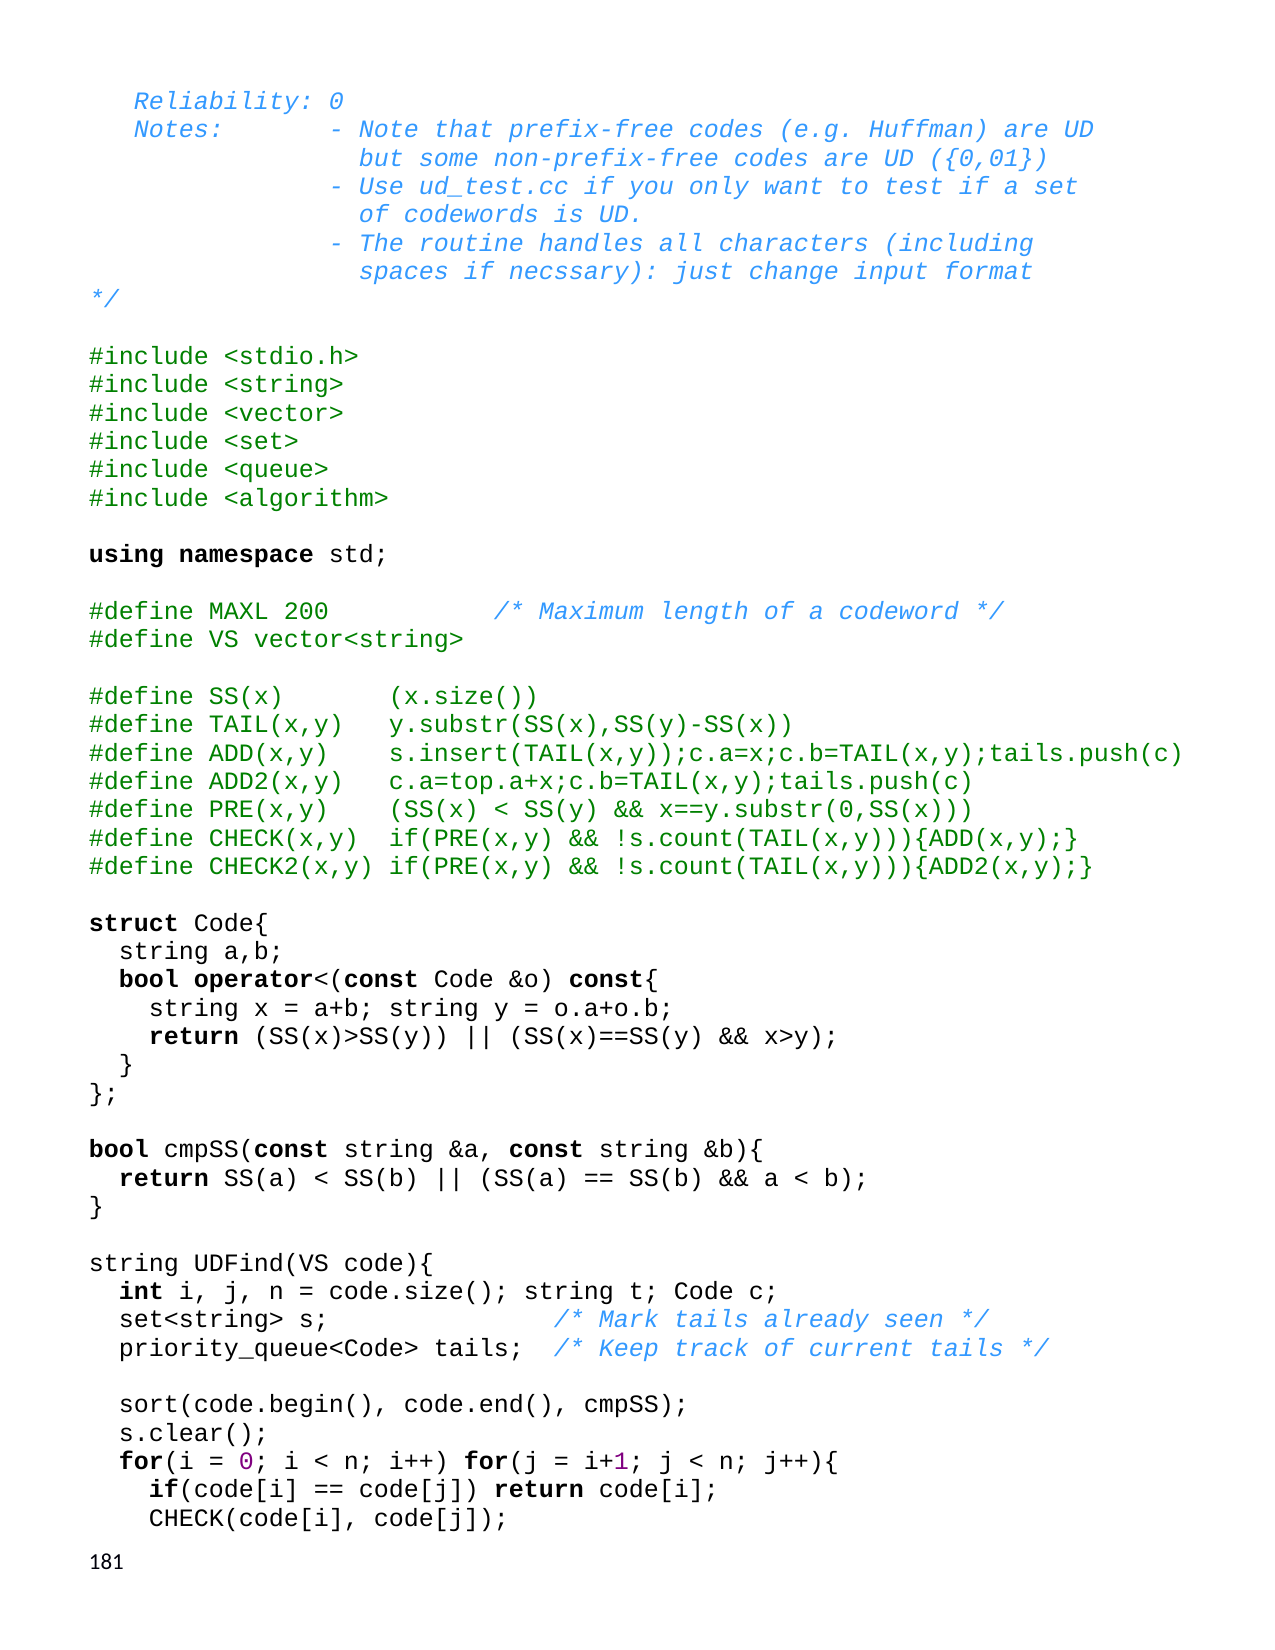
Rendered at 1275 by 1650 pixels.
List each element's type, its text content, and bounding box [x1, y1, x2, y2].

text bool cmpSS(const string &a, const string &b){ [89, 1137, 1186, 1165]
text #define ADD2(x,y) c.a=top.a+x;c.b=TAIL(x,y);tails.push(c) [89, 769, 1186, 797]
text }; [89, 1080, 1186, 1109]
text #include <string> [89, 372, 1186, 400]
text #include <vector> [89, 400, 1186, 429]
text - Use ud_test.cc if you only want to test if a set [89, 174, 1186, 202]
text - The routine handles all characters (including [89, 230, 1186, 259]
text #define TAIL(x,y) y.substr(SS(x),SS(y)-SS(x)) [89, 712, 1186, 740]
text #define CHECK2(x,y) if(PRE(x,y) && !s.count(TAIL(x,y))){ADD2(x,y);} [89, 854, 1186, 882]
text string x = a+b; string y = o.a+o.b; [89, 995, 1186, 1024]
text #define PRE(x,y) (SS(x) < SS(y) && x==y.substr(0,SS(x))) [89, 797, 1186, 825]
text using namespace std; [89, 542, 1186, 570]
text #define CHECK(x,y) if(PRE(x,y) && !s.count(TAIL(x,y))){ADD(x,y);} [89, 825, 1186, 854]
text spaces if necssary): just change input format [89, 259, 1186, 287]
text of codewords is UD. [89, 202, 1186, 230]
text #include <queue> [89, 457, 1186, 485]
text int i, j, n = code.size(); string t; Code c; [89, 1279, 1186, 1307]
text string a,b; [89, 939, 1186, 967]
text set<string> s; /* Mark tails already seen */ [89, 1307, 1186, 1335]
text } [89, 1194, 1186, 1222]
text #include <stdio.h> [89, 344, 1186, 372]
text */ [89, 287, 1186, 315]
text bool operator<(const Code &o) const{ [89, 967, 1186, 995]
text but some non-prefix-free codes are UD ({0,01}) [89, 145, 1186, 174]
text string UDFind(VS code){ [89, 1250, 1186, 1279]
text #define ADD(x,y) s.insert(TAIL(x,y));c.a=x;c.b=TAIL(x,y);tails.push(c) [89, 740, 1186, 769]
text return (SS(x)>SS(y)) || (SS(x)==SS(y) && x>y); [89, 1024, 1186, 1052]
text #include <algorithm> [89, 485, 1186, 514]
text return SS(a) < SS(b) || (SS(a) == SS(b) && a < b); [89, 1165, 1186, 1194]
text if(code[i] == code[j]) return code[i]; [89, 1477, 1186, 1505]
text for(i = 0; i < n; i++) for(j = i+1; j < n; j++){ [89, 1449, 1186, 1477]
text Notes: - Note that prefix-free codes (e.g. Huffman) are UD [89, 117, 1186, 145]
text CHECK(code[i], code[j]); [89, 1505, 1186, 1534]
text sort(code.begin(), code.end(), cmpSS); [89, 1392, 1186, 1420]
text #include <set> [89, 429, 1186, 457]
text s.clear(); [89, 1420, 1186, 1449]
text #define MAXL 200 /* Maximum length of a codeword */ [89, 599, 1186, 627]
text #define SS(x) (x.size()) [89, 684, 1186, 712]
text } [89, 1052, 1186, 1080]
text Reliability: 0 [89, 89, 1186, 117]
text struct Code{ [89, 910, 1186, 939]
text #define VS vector<string> [89, 627, 1186, 655]
text priority_queue<Code> tails; /* Keep track of current tails */ [89, 1335, 1186, 1364]
